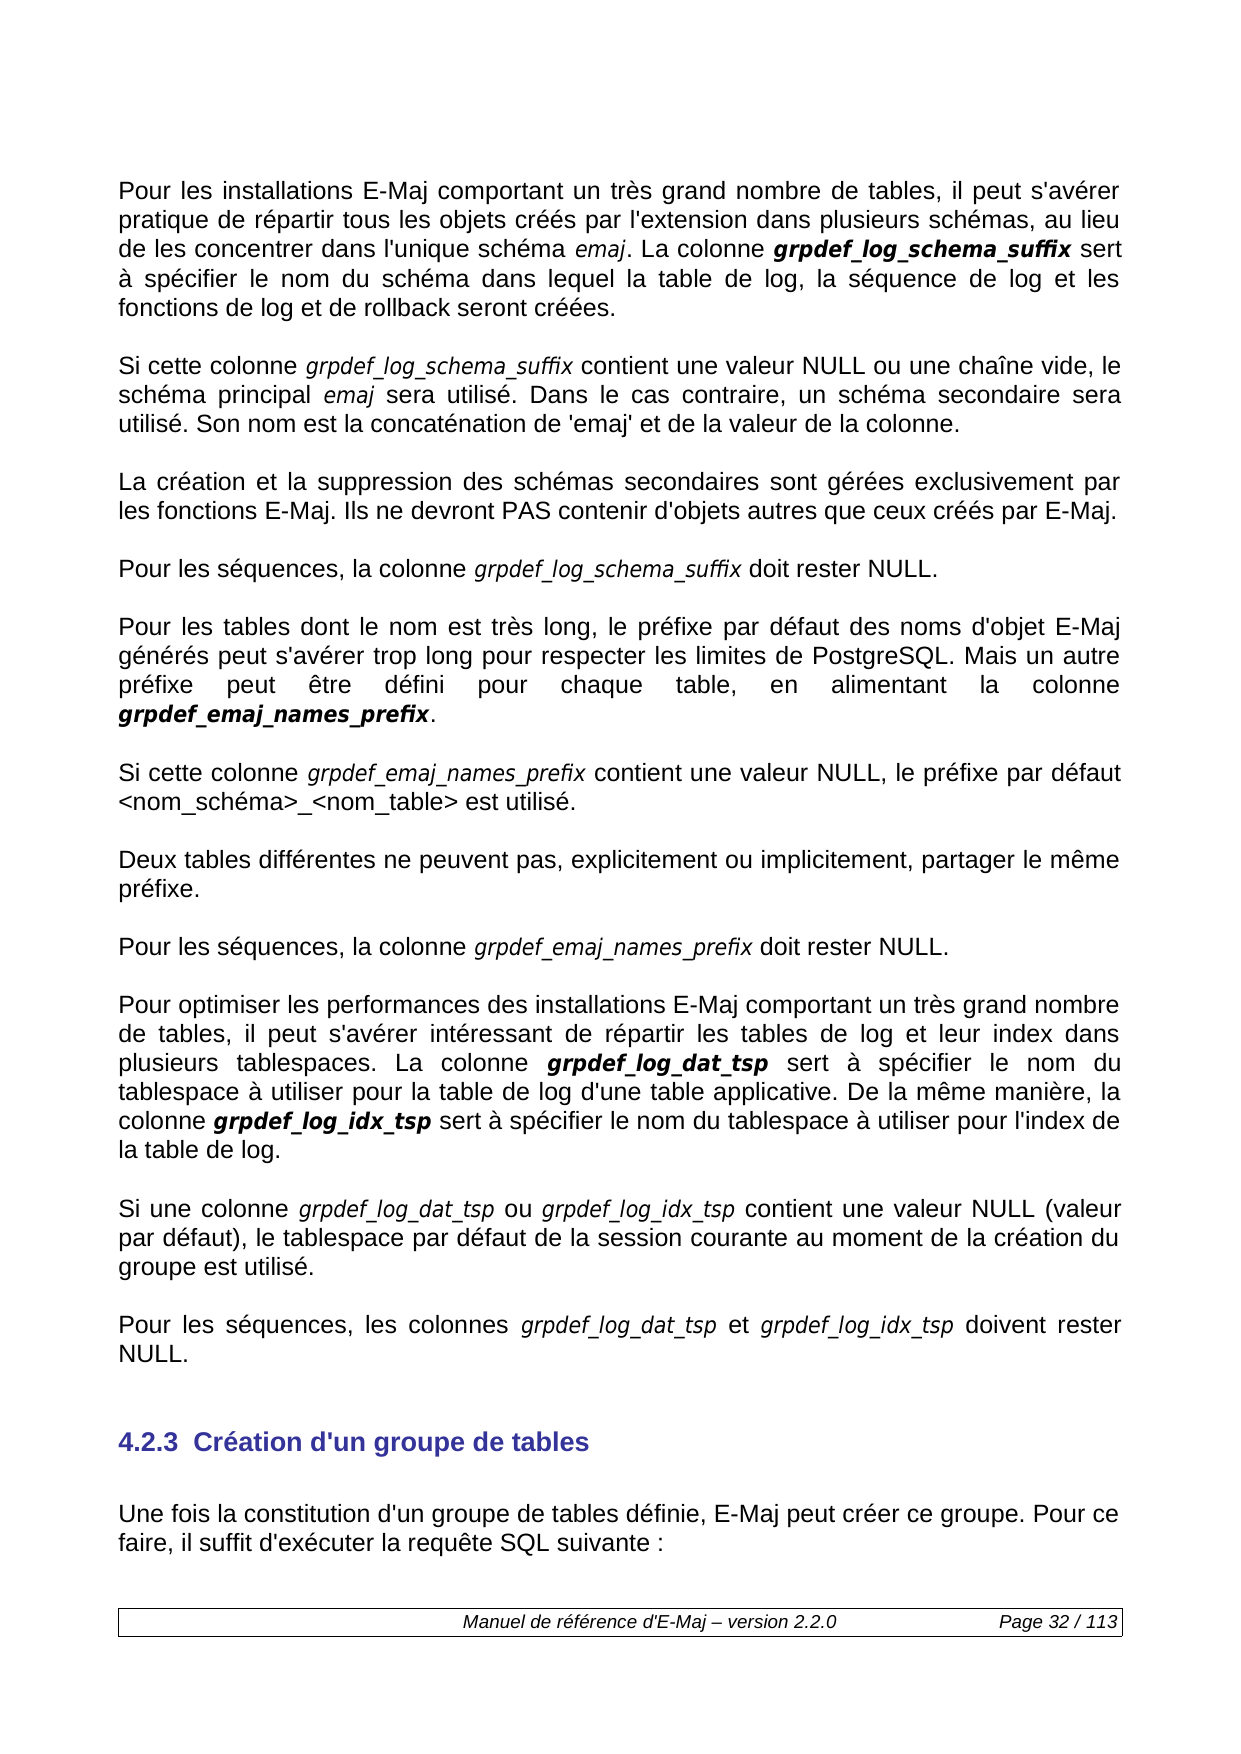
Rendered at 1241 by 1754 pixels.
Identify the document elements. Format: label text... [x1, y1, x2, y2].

text Si cette colonne grpdef_emaj_names_prefix contient une valeur NULL, le préfixe par défaut <nom_schéma>_<nom_table> est utilisé. [118, 757, 1122, 816]
text La création et la suppression des schémas secondaires sont gérées exclusivement par les fonctions E-Maj. Ils ne devront PAS contenir d'objets autres que ceux créés par E-Maj. [118, 467, 1122, 525]
text Pour les tables dont le nom est très long, le préfixe par défaut des noms d'objet E-Maj générés peut s'avérer trop long pour respecter les limites de PostgreSQL. Mais un autre préfixe peut être défini pour chaque table, en alimentant la colonne grpdef_emaj_names_prefix. [118, 612, 1122, 728]
text Pour les séquences, la colonne grpdef_log_schema_suffix doit rester NULL. [118, 554, 1122, 583]
text Une fois la constitution d'un groupe de tables définie, E-Maj peut créer ce groupe. Pour ce faire, il suffit d'exécuter la requête SQL suivante : [118, 1498, 1122, 1557]
text Pour optimiser les performances des installations E-Maj comportant un très grand nombre de tables, il peut s'avérer intéressant de répartir les tables de log et leur index dans plusieurs tablespaces. La colonne grpdef_log_dat_tsp sert à spécifier le nom du tablespace à utiliser pour la table de log d'une table applicative. De la même manière, la colonne grpdef_log_idx_tsp sert à spécifier le nom du tablespace à utiliser pour l'index de la table de log. [118, 990, 1122, 1164]
text Pour les installations E-Maj comportant un très grand nombre de tables, il peut s'avérer pratique de répartir tous les objets créés par l'extension dans plusieurs schémas, au lieu de les concentrer dans l'unique schéma emaj. La colonne grpdef_log_schema_suffix sert à spécifier le nom du schéma dans lequel la table de log, la séquence de log et les fonctions de log et de rollback seront créées. [118, 176, 1122, 322]
text Si cette colonne grpdef_log_schema_suffix contient une valeur NULL ou une chaîne vide, le schéma principal emaj sera utilisé. Dans le cas contraire, un schéma secondaire sera utilisé. Son nom est la concaténation de 'emaj' et de la valeur de la colonne. [118, 351, 1122, 438]
text Deux tables différentes ne peuvent pas, explicitement ou implicitement, partager le même préfixe. [118, 845, 1122, 903]
text Si une colonne grpdef_log_dat_tsp ou grpdef_log_idx_tsp contient une valeur NULL (valeur par défaut), le tablespace par défaut de la session courante au moment de la création du groupe est utilisé. [118, 1193, 1122, 1281]
text Pour les séquences, les colonnes grpdef_log_dat_tsp et grpdef_log_idx_tsp doivent rester NULL. [118, 1310, 1122, 1368]
text Pour les séquences, la colonne grpdef_emaj_names_prefix doit rester NULL. [118, 932, 1122, 961]
subtitle Création d'un groupe de tables [118, 1426, 1122, 1457]
